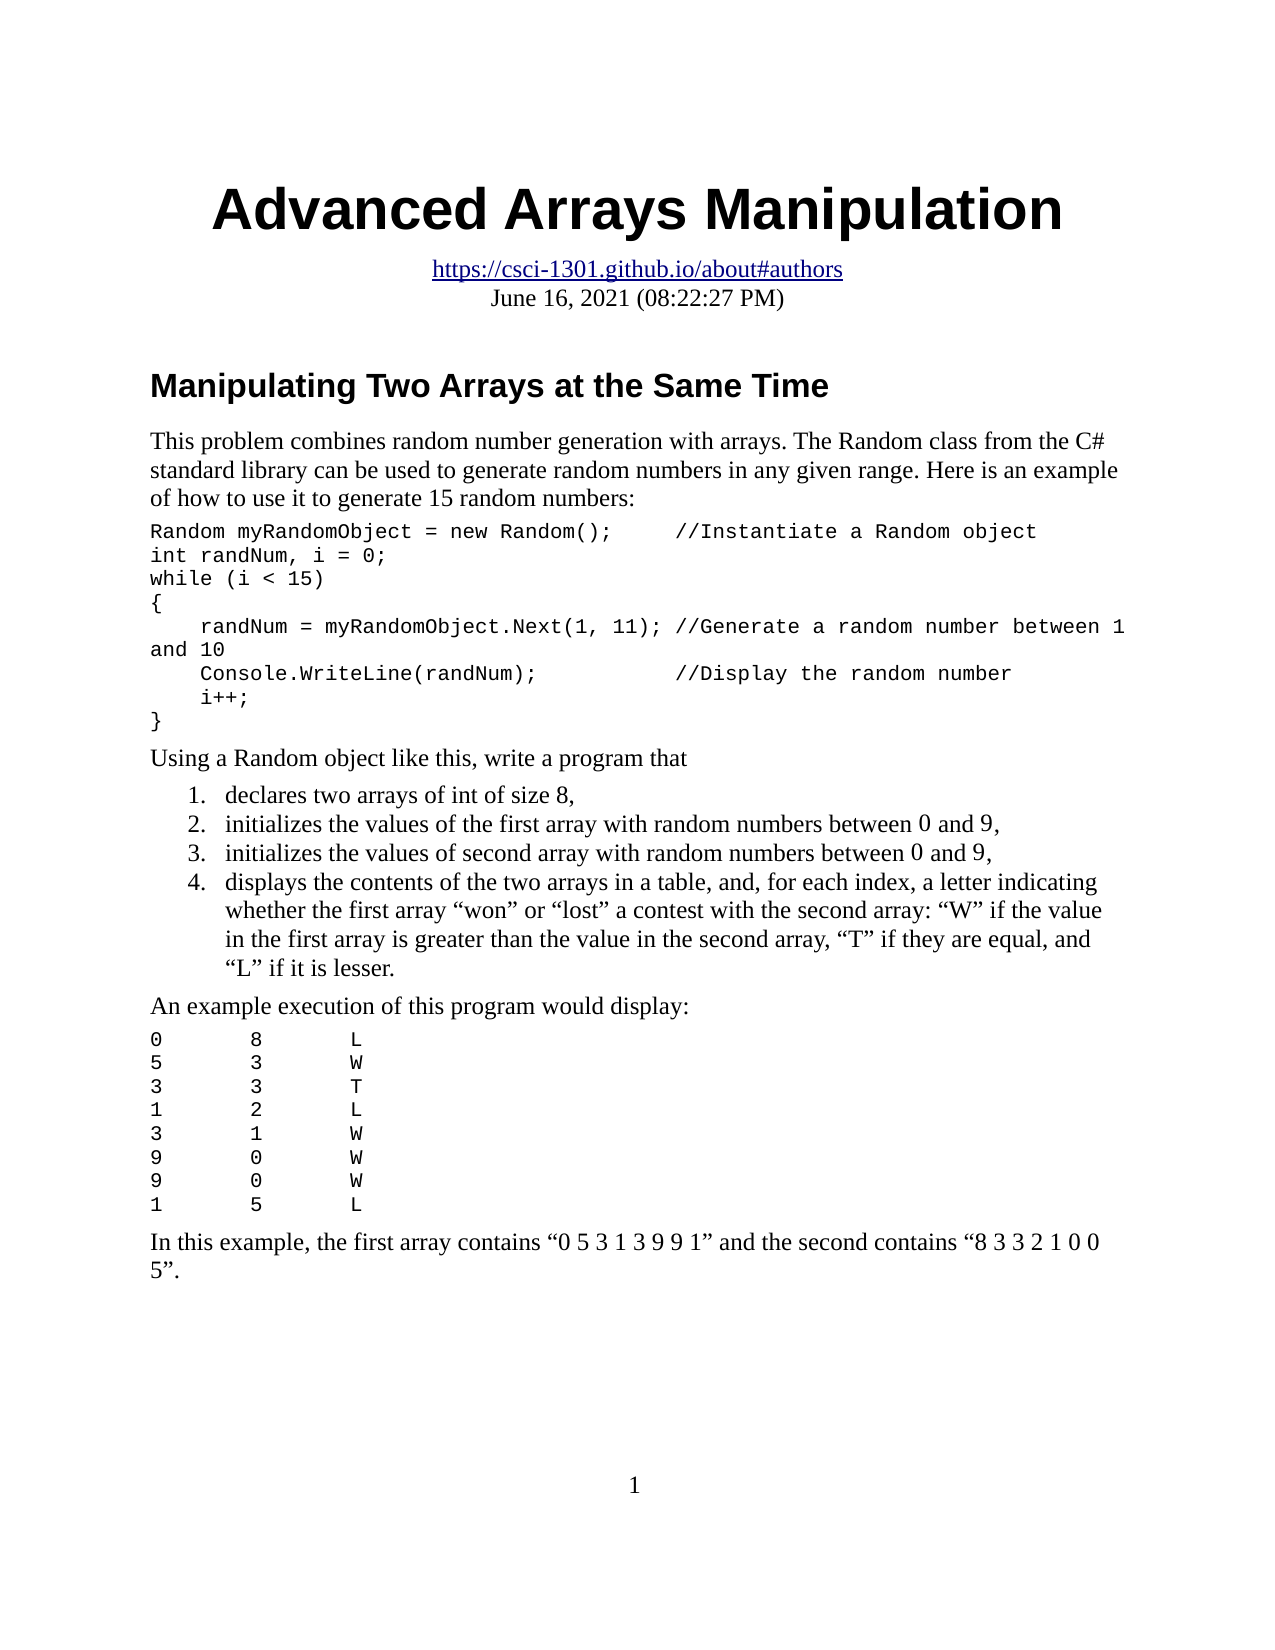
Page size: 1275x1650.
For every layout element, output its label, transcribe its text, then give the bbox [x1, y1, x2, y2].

list declares two arrays of int of size 8, [187, 781, 1125, 809]
text { [150, 592, 1125, 616]
text Console.WriteLine(randNum); //Display the random number [150, 663, 1125, 687]
text In this example, the first array contains “0 5 3 1 3 9 9 1” and the second contains “8 3 3 2 1 0 0 5”. [150, 1227, 1125, 1284]
text } [150, 710, 1125, 734]
text An example execution of this program would display: [150, 991, 1125, 1019]
list initializes the values of second array with random numbers between and , [187, 838, 1125, 867]
text 1 5 L [150, 1194, 1125, 1218]
list displays the contents of the two arrays in a table, and, for each index, a letter indicating whether the first array “won” or “lost” a contest with the second array: “W” if the value in the first array is greater than the value in the second array, “T” if they are equal, and “L” if it is lesser. [187, 867, 1125, 982]
text 9 0 W [150, 1147, 1125, 1170]
text 1 2 L [150, 1099, 1125, 1123]
text Using a Random object like this, write a program that [150, 743, 1125, 772]
text 9 0 W [150, 1170, 1125, 1194]
text This problem combines random number generation with arrays. The Random class from the C# standard library can be used to generate random numbers in any given range. Here is an example of how to use it to generate 15 random numbers: [150, 426, 1125, 512]
text Random myRandomObject = new Random(); //Instantiate a Random object [150, 521, 1125, 545]
subtitle Manipulating Two Arrays at the Same Time [150, 366, 1125, 404]
text while (i < 15) [150, 568, 1125, 592]
text 0 8 L [150, 1028, 1125, 1052]
title Advanced Arrays Manipulation [150, 175, 1125, 242]
text https://csci-1301.github.io/about#authors [150, 254, 1125, 283]
text 3 1 W [150, 1123, 1125, 1147]
text 3 3 T [150, 1076, 1125, 1099]
list initializes the values of the first array with random numbers between and , [187, 809, 1125, 838]
text int randNum, i = 0; [150, 545, 1125, 568]
text June 16, 2021 (08:22:27 PM) [150, 283, 1125, 312]
text randNum = myRandomObject.Next(1, 11); //Generate a random number between 1 and 10 [150, 616, 1125, 663]
text i++; [150, 687, 1125, 710]
text 5 3 W [150, 1052, 1125, 1076]
